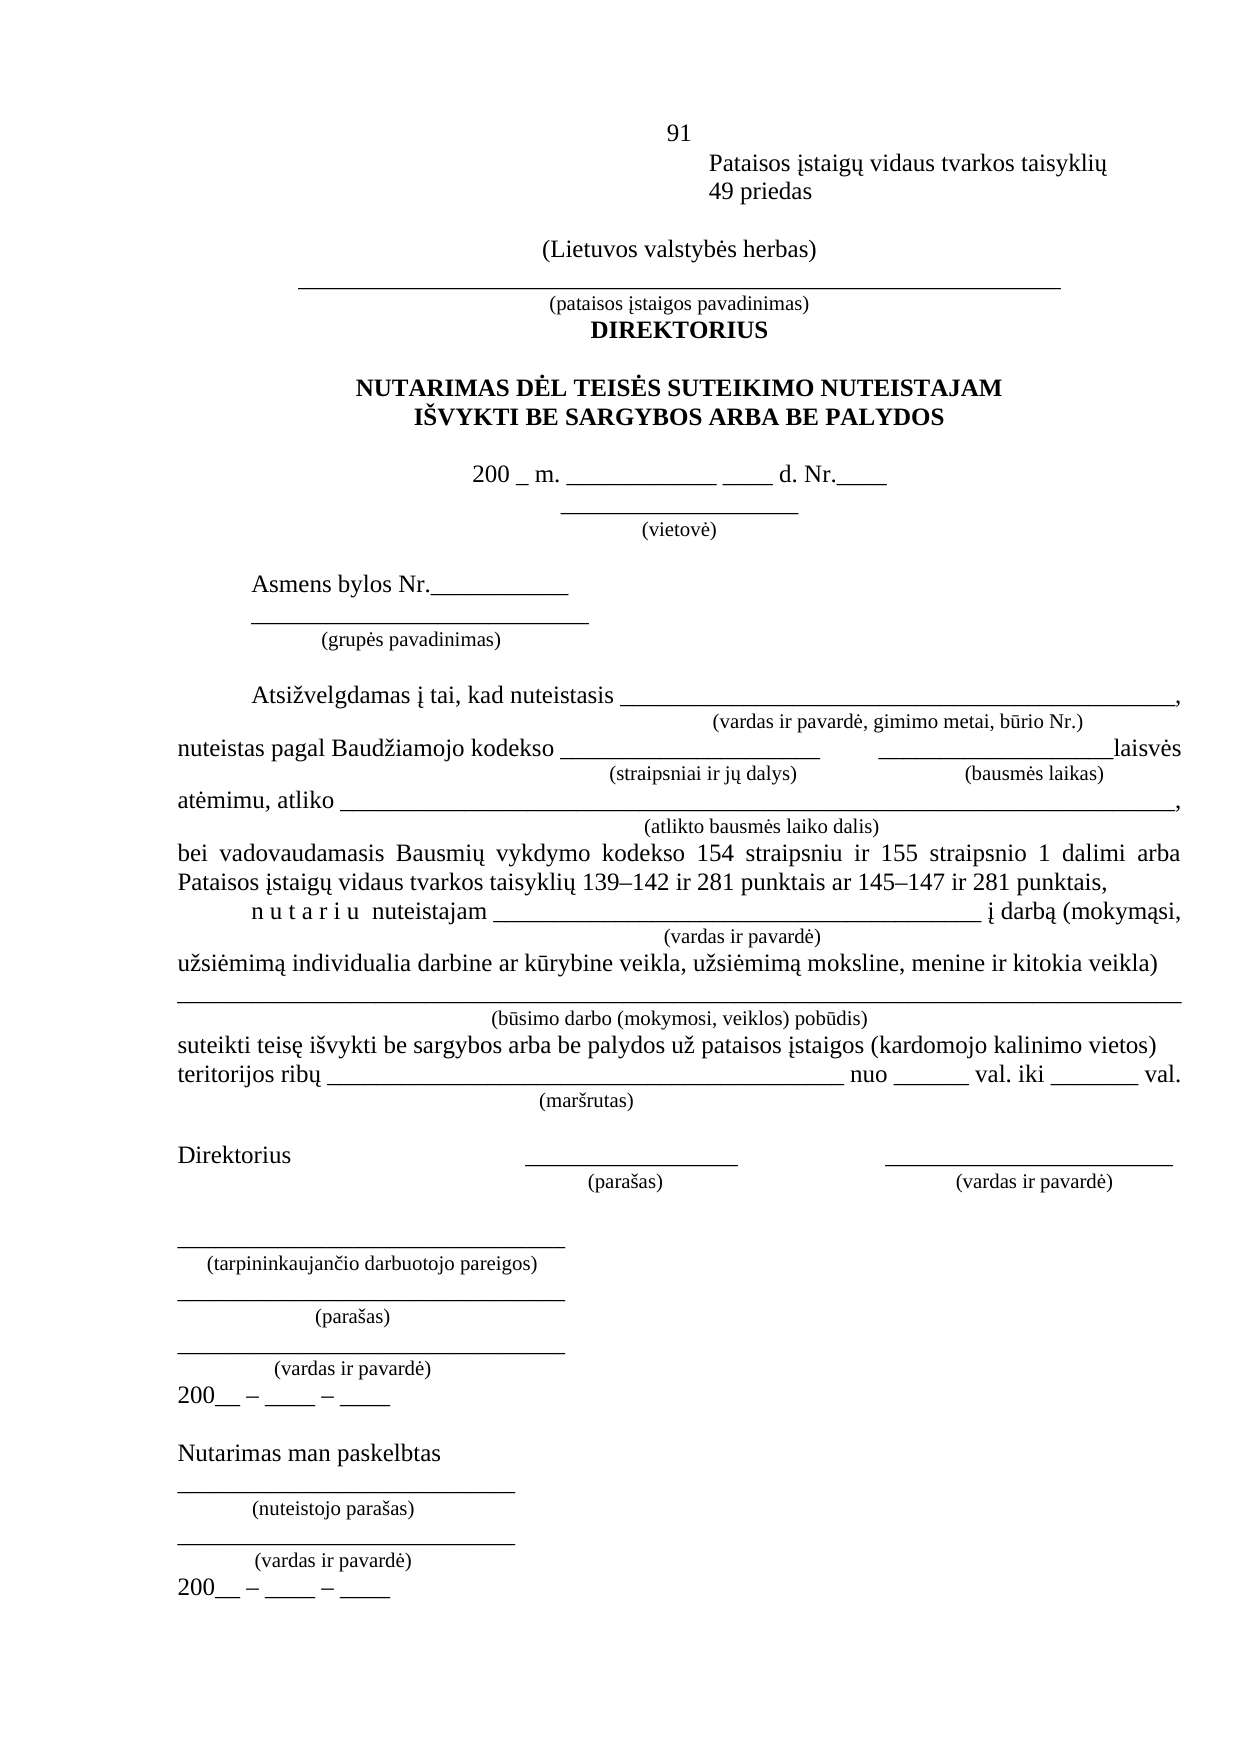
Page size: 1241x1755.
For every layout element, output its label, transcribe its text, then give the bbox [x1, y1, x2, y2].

text ___________________________ [177, 1467, 1181, 1495]
text NUTARIMAS DĖL TEISĖS SUTEIKIMO NUTEISTAJAM [177, 373, 1181, 402]
text (vardas ir pavardė) [177, 924, 1181, 948]
text Direktorius _________________ _______________________ [177, 1140, 1181, 1169]
text Atsižvelgdamas į tai, kad nuteistasis , [177, 680, 1181, 708]
text teritorijos ribų nuo ______ val. iki _______ val. [177, 1059, 1181, 1088]
text 49 priedas [177, 176, 1181, 205]
text nuteistas pagal Baudžiamojo kodekso laisvės [177, 733, 1181, 761]
text DIREKTORIUS [177, 315, 1181, 344]
text (vardas ir pavardė) [177, 1548, 1181, 1572]
text (parašas) [177, 1303, 1181, 1328]
text ___________________________ [177, 598, 1181, 627]
text suteikti teisę išvykti be sargybos arba be palydos už pataisos įstaigos (kardomojo kalinimo vietos) [177, 1030, 1181, 1059]
text (maršrutas) [177, 1088, 1181, 1112]
text (pataisos įstaigos pavadinimas) [177, 291, 1181, 315]
text _______________________________ [177, 1275, 1181, 1303]
text _______________________________ [177, 1328, 1181, 1356]
text nutariu nuteistajam į darbą (mokymąsi, [177, 896, 1181, 924]
text (parašas) (vardas ir pavardė) [177, 1169, 1181, 1193]
text (vardas ir pavardė) [177, 1356, 1181, 1380]
text 200__ – ____ – ____ [177, 1380, 1181, 1409]
text atėmimu, atliko , [177, 785, 1181, 814]
text bei vadovaudamasis Bausmių vykdymo kodekso 154 straipsniu ir 155 straipsnio 1 dalimi arba Pataisos įstaigų vidaus tvarkos taisyklių 139–142 ir 281 punktais ar 145–147 ir 281 punktais, [177, 838, 1181, 896]
text (nuteistojo parašas) [177, 1495, 1181, 1519]
text Nutarimas man paskelbtas [177, 1438, 1181, 1467]
text ___________________________ [177, 1519, 1181, 1548]
text užsiėmimą individualia darbine ar kūrybine veikla, užsiėmimą moksline, menine ir kitokia veikla) [177, 948, 1181, 977]
text Asmens bylos Nr.___________ [177, 569, 1181, 598]
text Pataisos įstaigų vidaus tvarkos taisyklių [709, 148, 1181, 176]
text (būsimo darbo (mokymosi, veiklos) pobūdis) [177, 1006, 1181, 1030]
text (vietovė) [177, 517, 1181, 541]
text (grupės pavadinimas) [177, 627, 1181, 651]
text ___________________ [177, 488, 1181, 517]
text (vardas ir pavardė, gimimo metai, būrio Nr.) [177, 708, 1181, 733]
text 200__ – ____ – ____ [177, 1572, 1181, 1601]
text _______________________________ [177, 1222, 1181, 1251]
text IŠVYKTI BE SARGYBOS ARBA BE PALYDOS [177, 402, 1181, 430]
text (straipsniai ir jų dalys) (bausmės laikas) [177, 761, 1181, 785]
text 200 _ m. ____________ ____ d. Nr.____ [177, 459, 1181, 488]
text (atlikto bausmės laiko dalis) [177, 814, 1181, 838]
text (Lietuvos valstybės herbas) [177, 234, 1181, 263]
text _____________________________________________________________ [177, 263, 1181, 291]
text (tarpininkaujančio darbuotojo pareigos) [177, 1251, 1181, 1275]
